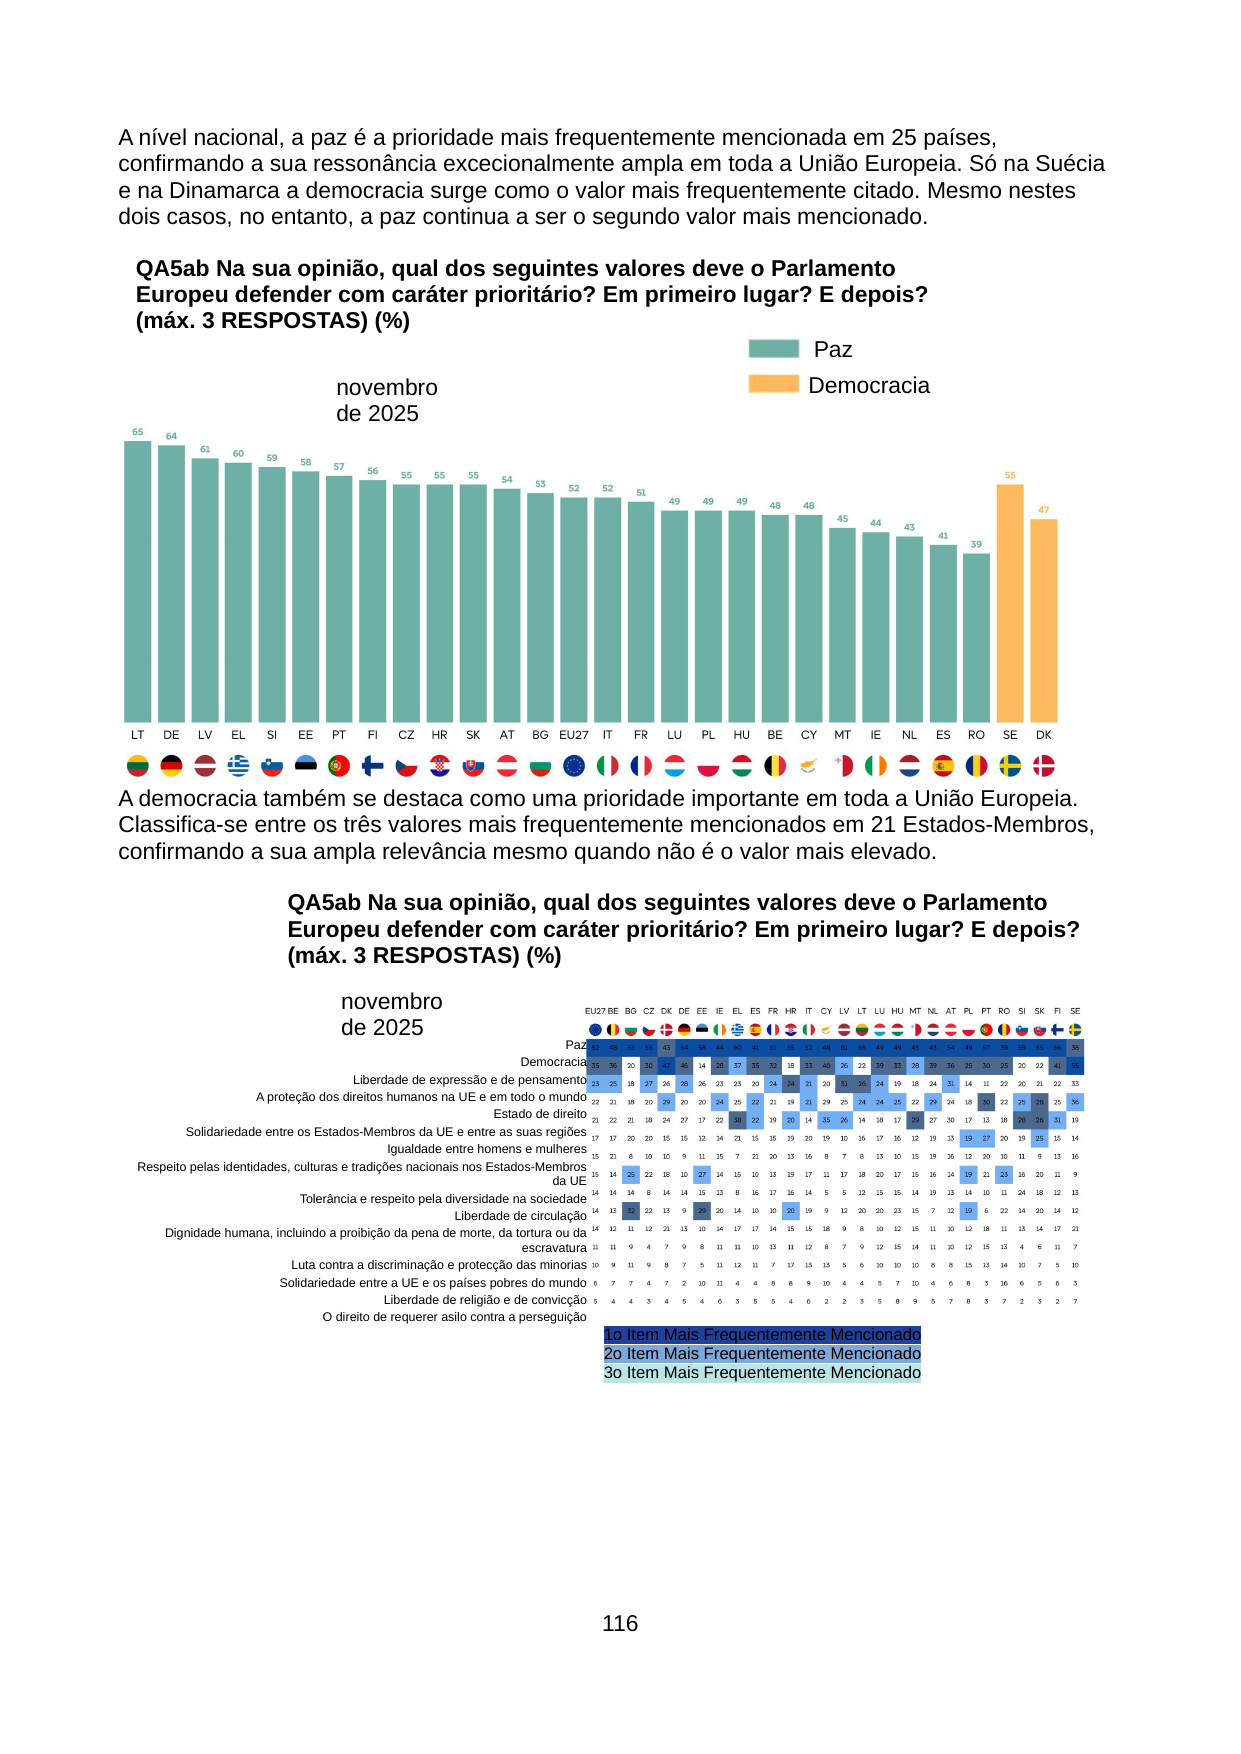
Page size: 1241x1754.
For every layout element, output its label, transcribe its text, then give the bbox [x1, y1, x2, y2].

picture [740, 328, 816, 401]
picture [580, 1005, 1086, 1314]
picture [118, 414, 1063, 785]
text A nível nacional, a paz é a prioridade mais frequentemente mencionada em 25 países, confirmando a sua ressonância excecionalmente ampla em toda a União Europeia. Só na Suécia e na Dinamarca a democracia surge como o valor mais frequentemente citado. Mesmo nestes dois casos, no entanto, a paz continua a ser o segundo valor mais mencionado. [118, 124, 1122, 229]
picture [812, 379, 816, 391]
text A democracia também se destaca como uma prioridade importante em toda a União Europeia. Classifica-se entre os três valores mais frequentemente mencionados em 21 Estados-Membros, confirmando a sua ampla relevância mesmo quando não é o valor mais elevado. [118, 241, 1122, 864]
picture [383, 414, 390, 420]
